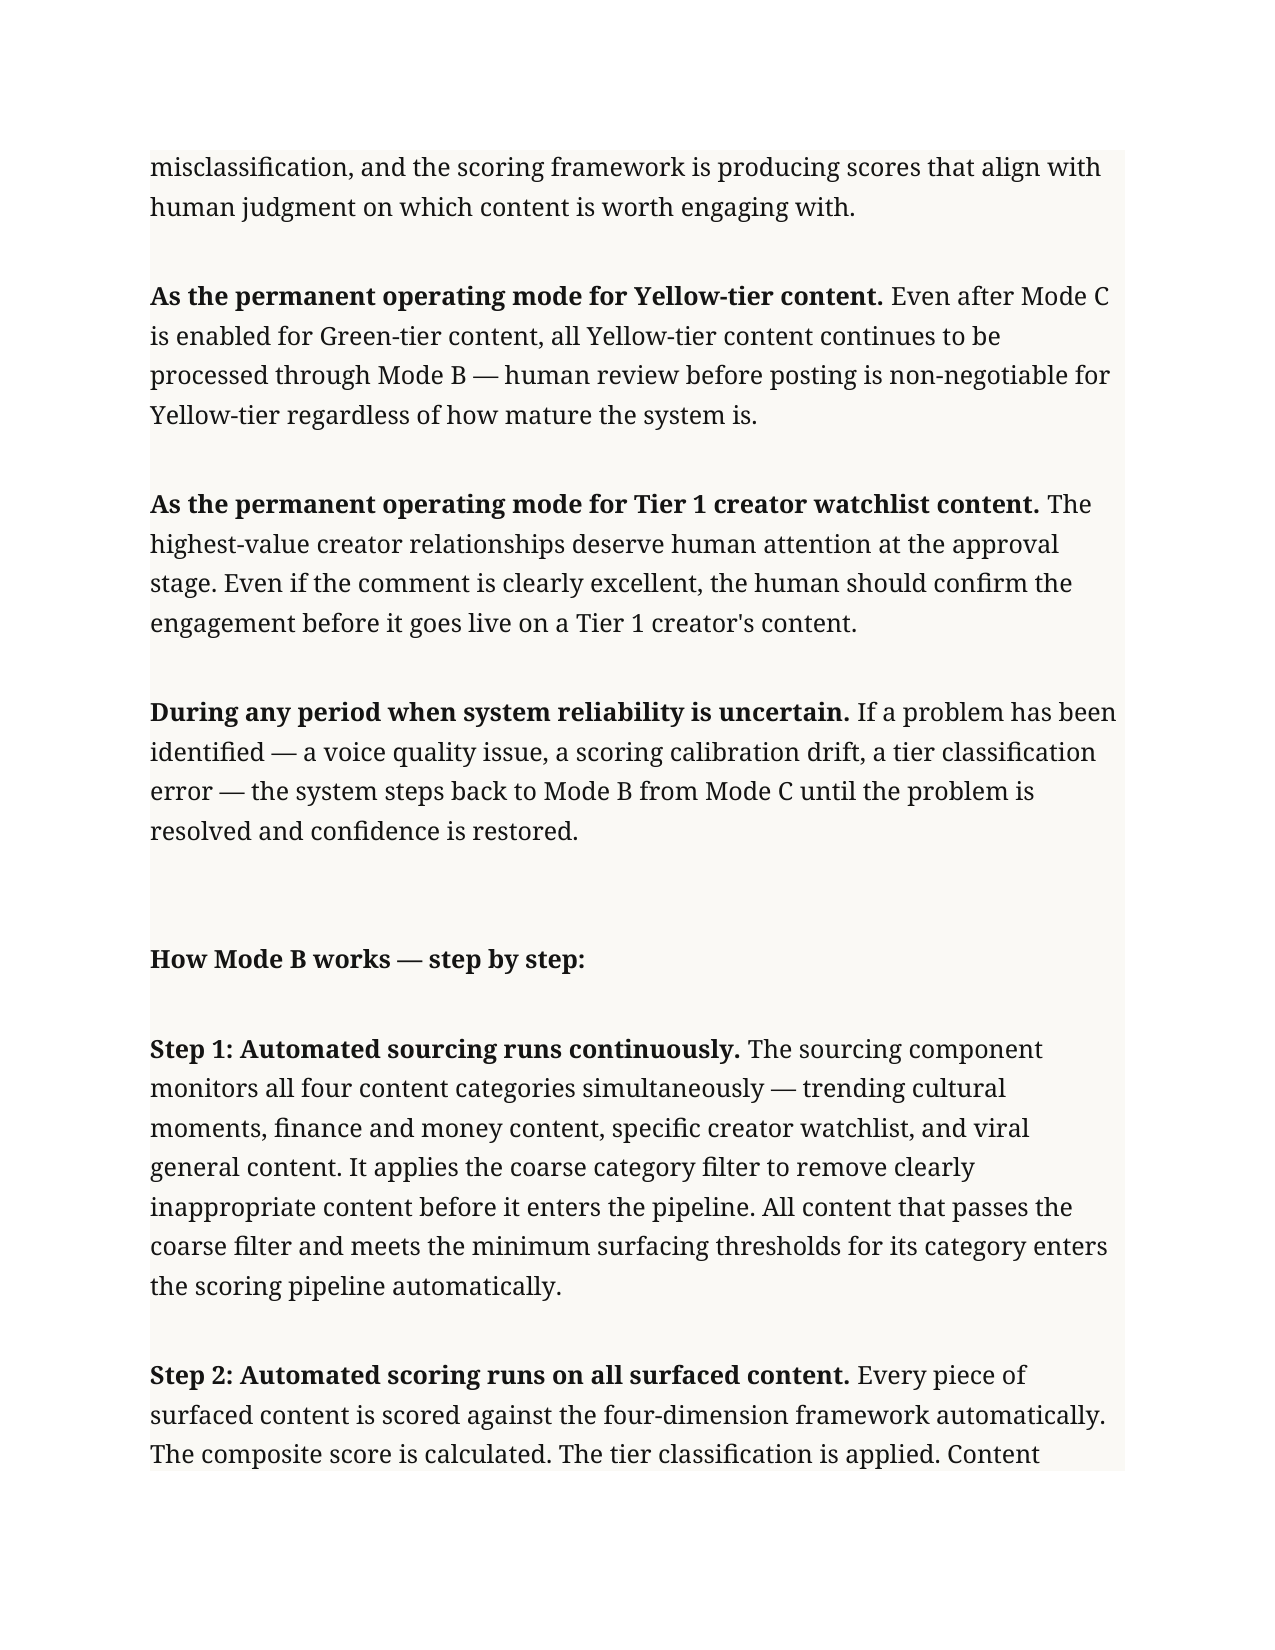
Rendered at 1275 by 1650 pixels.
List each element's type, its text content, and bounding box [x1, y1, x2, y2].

text misclassification, and the scoring framework is producing scores that align with human judgment on which content is worth engaging with. [150, 150, 1125, 223]
text Step 2: Automated scoring runs on all surfaced content. Every piece of surfaced content is scored against the four-dimension framework automatically. The composite score is calculated. The tier classification is applied. Content [150, 1358, 1125, 1471]
text As the permanent operating mode for Yellow-tier content. Even after Mode C is enabled for Green-tier content, all Yellow-tier content continues to be processed through Mode B — human review before posting is non-negotiable for Yellow-tier regardless of how mature the system is. [150, 279, 1125, 431]
text As the permanent operating mode for Tier 1 creator watchlist content. The highest-value creator relationships deserve human attention at the approval stage. Even if the comment is clearly excellent, the human should confirm the engagement before it goes live on a Tier 1 creator's content. [150, 487, 1125, 639]
text During any period when system reliability is uncertain. If a problem has been identified — a voice quality issue, a scoring calibration drift, a tier classification error — the system steps back to Mode B from Mode C until the problem is resolved and confidence is restored. [150, 695, 1125, 847]
text How Mode B works — step by step: [150, 942, 1125, 976]
text Step 1: Automated sourcing runs continuously. The sourcing component monitors all four content categories simultaneously — trending cultural moments, finance and money content, specific creator watchlist, and viral general content. It applies the coarse category filter to remove clearly inappropriate content before it enters the pipeline. All content that passes the coarse filter and meets the minimum surfacing thresholds for its category enters the scoring pipeline automatically. [150, 1032, 1125, 1303]
